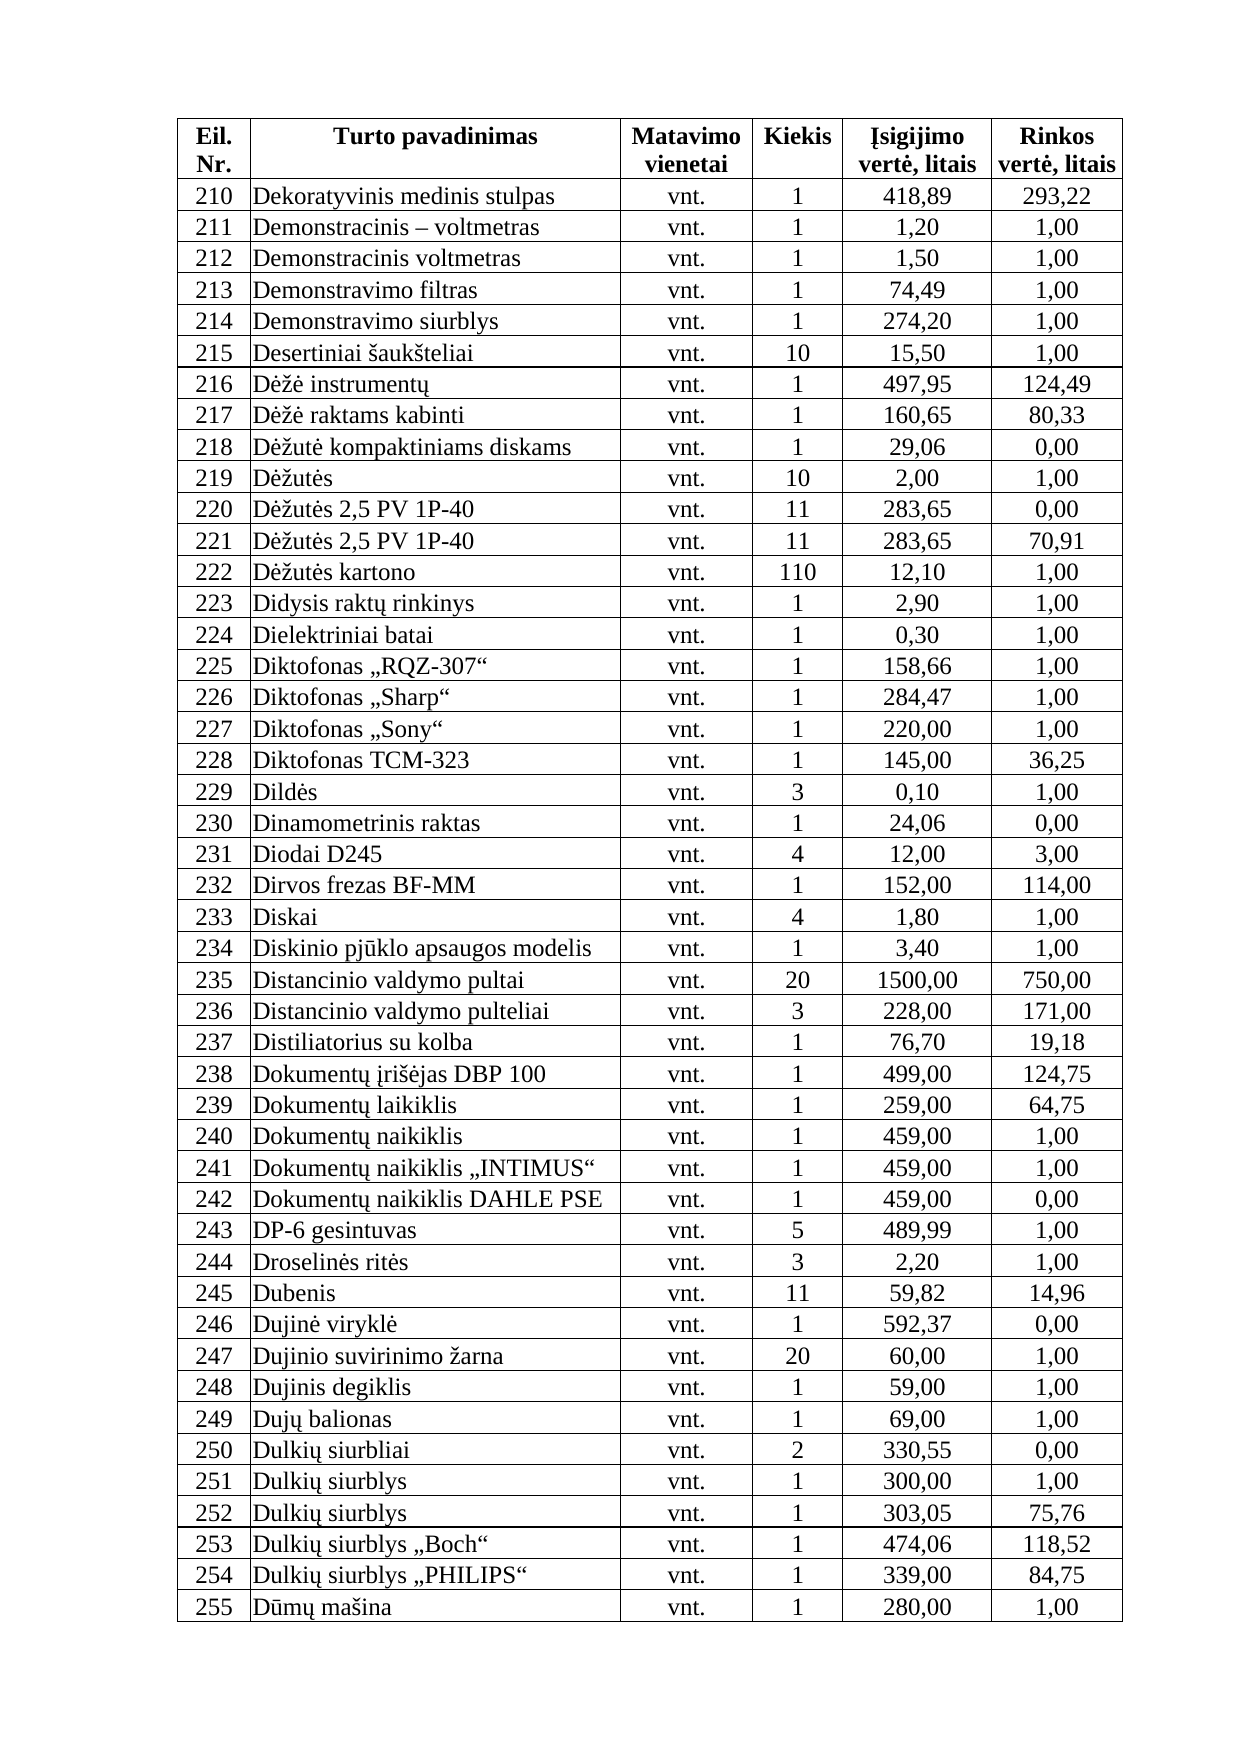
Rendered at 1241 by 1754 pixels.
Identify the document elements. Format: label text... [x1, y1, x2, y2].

table_cell 69,00 [843, 1402, 991, 1432]
table_cell Dulkių siurblys „Boch“ [251, 1528, 620, 1558]
table_cell 24,06 [843, 806, 991, 837]
table_cell 231 [178, 838, 250, 868]
table_cell 1 [753, 1308, 842, 1338]
table_cell 1,00 [992, 1120, 1122, 1150]
table_cell vnt. [621, 336, 752, 366]
table_cell Dėžutės [251, 461, 620, 492]
table_cell 251 [178, 1465, 250, 1495]
table_cell Distancinio valdymo pulteliai [251, 995, 620, 1025]
table_cell 228 [178, 744, 250, 774]
table_cell 1 [753, 1151, 842, 1182]
table_cell vnt. [621, 838, 752, 868]
table_cell Dokumentų naikiklis [251, 1120, 620, 1150]
table_cell vnt. [621, 399, 752, 429]
table_cell 246 [178, 1308, 250, 1338]
table_cell Diskinio pjūklo apsaugos modelis [251, 932, 620, 962]
table_cell vnt. [621, 618, 752, 648]
table_cell vnt. [621, 1371, 752, 1401]
table_cell Didysis raktų rinkinys [251, 587, 620, 617]
table_cell DP-6 gesintuvas [251, 1214, 620, 1244]
table_cell 283,65 [843, 524, 991, 554]
table_cell Demonstracinis voltmetras [251, 242, 620, 272]
table_cell vnt. [621, 869, 752, 899]
table_cell vnt. [621, 179, 752, 209]
table_cell 2 [753, 1434, 842, 1464]
table_cell 11 [753, 1277, 842, 1307]
table_cell 160,65 [843, 399, 991, 429]
table_cell Dūmų mašina [251, 1590, 620, 1621]
table_cell 226 [178, 681, 250, 711]
table_cell 10 [753, 461, 842, 492]
table_cell vnt. [621, 587, 752, 617]
table_cell vnt. [621, 1402, 752, 1432]
table_cell 1 [753, 744, 842, 774]
table_cell 330,55 [843, 1434, 991, 1464]
table_cell vnt. [621, 1277, 752, 1307]
table_cell 1,00 [992, 273, 1122, 304]
table_cell vnt. [621, 775, 752, 805]
table_cell vnt. [621, 1308, 752, 1338]
table_cell 499,00 [843, 1057, 991, 1087]
table_cell 1,00 [992, 461, 1122, 492]
table_cell 1 [753, 273, 842, 304]
table_cell 70,91 [992, 524, 1122, 554]
table_cell 1 [753, 1183, 842, 1213]
table_cell 222 [178, 556, 250, 586]
table_cell 248 [178, 1371, 250, 1401]
table_cell 242 [178, 1183, 250, 1213]
table_cell 1 [753, 869, 842, 899]
table_cell 0,10 [843, 775, 991, 805]
table_cell 230 [178, 806, 250, 837]
table_cell 1 [753, 211, 842, 241]
table_cell Dėžutė kompaktiniams diskams [251, 430, 620, 460]
table_cell 221 [178, 524, 250, 554]
table_cell 0,00 [992, 806, 1122, 837]
table_header Turto pavadinimas [251, 119, 620, 178]
table_cell 1,00 [992, 1339, 1122, 1370]
table_cell vnt. [621, 1590, 752, 1621]
table_cell 232 [178, 869, 250, 899]
table_cell 1,00 [992, 1465, 1122, 1495]
table_cell 1 [753, 712, 842, 743]
table_cell 0,30 [843, 618, 991, 648]
table_cell Diskai [251, 900, 620, 931]
table_cell 1,00 [992, 1402, 1122, 1432]
table_cell 217 [178, 399, 250, 429]
table_cell 152,00 [843, 869, 991, 899]
table_cell vnt. [621, 461, 752, 492]
table_cell Dėžutės kartono [251, 556, 620, 586]
table_cell 3,40 [843, 932, 991, 962]
table_cell Dėžutės 2,5 PV 1P-40 [251, 524, 620, 554]
table_cell vnt. [621, 1089, 752, 1119]
table_cell 124,49 [992, 368, 1122, 398]
table_cell Dekoratyvinis medinis stulpas [251, 179, 620, 209]
table_cell Dėžė instrumentų [251, 368, 620, 398]
table_header Rinkos vertė, litais [992, 119, 1122, 178]
table_cell 1,00 [992, 336, 1122, 366]
table_cell 1 [753, 1590, 842, 1621]
table_cell 240 [178, 1120, 250, 1150]
table_cell 1 [753, 1026, 842, 1056]
table_cell 1 [753, 242, 842, 272]
table_cell 303,05 [843, 1496, 991, 1526]
table_cell 300,00 [843, 1465, 991, 1495]
table_cell 1 [753, 1559, 842, 1589]
table_cell vnt. [621, 1026, 752, 1056]
table_cell 212 [178, 242, 250, 272]
table_cell 213 [178, 273, 250, 304]
table_cell Distancinio valdymo pultai [251, 963, 620, 993]
table_cell Demonstravimo filtras [251, 273, 620, 304]
table_cell Dielektriniai batai [251, 618, 620, 648]
table_cell 0,00 [992, 1434, 1122, 1464]
table_cell 243 [178, 1214, 250, 1244]
table_cell 229 [178, 775, 250, 805]
table_cell vnt. [621, 1183, 752, 1213]
table_cell 459,00 [843, 1120, 991, 1150]
table_cell 11 [753, 493, 842, 523]
table_cell 5 [753, 1214, 842, 1244]
table_cell 247 [178, 1339, 250, 1370]
table_cell Dokumentų naikiklis DAHLE PSE [251, 1183, 620, 1213]
table_cell vnt. [621, 1434, 752, 1464]
table_cell 223 [178, 587, 250, 617]
table_cell 225 [178, 650, 250, 680]
table_cell Dulkių siurblys [251, 1465, 620, 1495]
table_cell 1,00 [992, 242, 1122, 272]
table_cell vnt. [621, 1245, 752, 1276]
table_cell 3,00 [992, 838, 1122, 868]
table_cell 75,76 [992, 1496, 1122, 1526]
table_cell Dokumentų naikiklis „INTIMUS“ [251, 1151, 620, 1182]
table_cell 255 [178, 1590, 250, 1621]
table_cell vnt. [621, 493, 752, 523]
table_cell 489,99 [843, 1214, 991, 1244]
table_cell 241 [178, 1151, 250, 1182]
table_cell 124,75 [992, 1057, 1122, 1087]
table_cell vnt. [621, 681, 752, 711]
table_cell vnt. [621, 242, 752, 272]
table_cell Droselinės ritės [251, 1245, 620, 1276]
table_cell 1 [753, 650, 842, 680]
table_cell 249 [178, 1402, 250, 1432]
table_cell 12,00 [843, 838, 991, 868]
table_cell 215 [178, 336, 250, 366]
table_cell Dujinė viryklė [251, 1308, 620, 1338]
table_cell 750,00 [992, 963, 1122, 993]
table_cell 1,50 [843, 242, 991, 272]
table_cell 60,00 [843, 1339, 991, 1370]
table_cell 29,06 [843, 430, 991, 460]
table_cell 497,95 [843, 368, 991, 398]
table_cell 293,22 [992, 179, 1122, 209]
table_cell 118,52 [992, 1528, 1122, 1558]
table_cell 228,00 [843, 995, 991, 1025]
table_header Kiekis [753, 119, 842, 178]
table_cell Dubenis [251, 1277, 620, 1307]
table_cell 110 [753, 556, 842, 586]
table_cell 252 [178, 1496, 250, 1526]
table_cell 1,80 [843, 900, 991, 931]
table_cell vnt. [621, 806, 752, 837]
table_cell 239 [178, 1089, 250, 1119]
table_cell vnt. [621, 963, 752, 993]
table_cell 2,00 [843, 461, 991, 492]
table_cell 1500,00 [843, 963, 991, 993]
table_cell 259,00 [843, 1089, 991, 1119]
table_cell 219 [178, 461, 250, 492]
table_cell vnt. [621, 932, 752, 962]
table_cell 1,00 [992, 211, 1122, 241]
table_cell 234 [178, 932, 250, 962]
table_cell Diktofonas „Sony“ [251, 712, 620, 743]
table_cell 284,47 [843, 681, 991, 711]
table_cell 1 [753, 618, 842, 648]
table_cell 1,00 [992, 1214, 1122, 1244]
table_cell 220 [178, 493, 250, 523]
table_cell 1,00 [992, 900, 1122, 931]
table_cell 235 [178, 963, 250, 993]
table_cell 20 [753, 963, 842, 993]
table_header Matavimo vienetai [621, 119, 752, 178]
table_cell 1 [753, 1057, 842, 1087]
table_cell 236 [178, 995, 250, 1025]
table_cell 114,00 [992, 869, 1122, 899]
table_cell 2,20 [843, 1245, 991, 1276]
table_cell vnt. [621, 1120, 752, 1150]
table_cell 158,66 [843, 650, 991, 680]
table_cell Dildės [251, 775, 620, 805]
table_cell Distiliatorius su kolba [251, 1026, 620, 1056]
table_cell 0,00 [992, 1308, 1122, 1338]
table_cell 15,50 [843, 336, 991, 366]
table_cell 1,00 [992, 618, 1122, 648]
table_cell 59,00 [843, 1371, 991, 1401]
table_cell 84,75 [992, 1559, 1122, 1589]
table_cell Desertiniai šaukšteliai [251, 336, 620, 366]
table_cell Diktofonas „Sharp“ [251, 681, 620, 711]
table_cell vnt. [621, 430, 752, 460]
table_cell 250 [178, 1434, 250, 1464]
table_cell vnt. [621, 744, 752, 774]
table_cell vnt. [621, 273, 752, 304]
table_cell Dokumentų laikiklis [251, 1089, 620, 1119]
table_cell vnt. [621, 900, 752, 931]
table_cell Diodai D245 [251, 838, 620, 868]
table_cell 0,00 [992, 1183, 1122, 1213]
table_cell 3 [753, 995, 842, 1025]
table_cell 3 [753, 775, 842, 805]
table_cell vnt. [621, 1339, 752, 1370]
table_cell 254 [178, 1559, 250, 1589]
table_cell Dujinis degiklis [251, 1371, 620, 1401]
table_cell 1,00 [992, 305, 1122, 335]
table_cell Dokumentų įrišėjas DBP 100 [251, 1057, 620, 1087]
table_cell Dujinio suvirinimo žarna [251, 1339, 620, 1370]
table_cell Dulkių siurblys „PHILIPS“ [251, 1559, 620, 1589]
table_cell 592,37 [843, 1308, 991, 1338]
table_cell vnt. [621, 211, 752, 241]
table_cell 11 [753, 524, 842, 554]
table_cell 10 [753, 336, 842, 366]
table_cell 171,00 [992, 995, 1122, 1025]
table_cell 1 [753, 932, 842, 962]
table_cell vnt. [621, 995, 752, 1025]
table_cell 3 [753, 1245, 842, 1276]
table_cell 1 [753, 1371, 842, 1401]
table_cell 227 [178, 712, 250, 743]
table_cell 339,00 [843, 1559, 991, 1589]
table_cell 280,00 [843, 1590, 991, 1621]
table_cell 211 [178, 211, 250, 241]
table_cell 214 [178, 305, 250, 335]
table_cell 76,70 [843, 1026, 991, 1056]
table_cell 245 [178, 1277, 250, 1307]
table_cell 12,10 [843, 556, 991, 586]
table_cell 1,00 [992, 650, 1122, 680]
table_cell 238 [178, 1057, 250, 1087]
table_cell 1 [753, 430, 842, 460]
table_cell 1,00 [992, 1245, 1122, 1276]
table_cell 1 [753, 681, 842, 711]
table_cell vnt. [621, 305, 752, 335]
table_cell vnt. [621, 650, 752, 680]
table_cell 64,75 [992, 1089, 1122, 1119]
table_cell Dulkių siurbliai [251, 1434, 620, 1464]
table_cell 1,00 [992, 932, 1122, 962]
table_cell 1 [753, 1402, 842, 1432]
table_cell 1 [753, 587, 842, 617]
table_cell 218 [178, 430, 250, 460]
table_cell 1,00 [992, 681, 1122, 711]
table_cell vnt. [621, 1057, 752, 1087]
table_cell vnt. [621, 1496, 752, 1526]
table_cell Demonstracinis – voltmetras [251, 211, 620, 241]
table_cell 1 [753, 1496, 842, 1526]
table_cell 1 [753, 368, 842, 398]
table_cell Dėžė raktams kabinti [251, 399, 620, 429]
table_cell 1 [753, 1465, 842, 1495]
table_cell 1 [753, 1120, 842, 1150]
table_cell 459,00 [843, 1183, 991, 1213]
table_cell vnt. [621, 1214, 752, 1244]
table_cell vnt. [621, 556, 752, 586]
table_cell 0,00 [992, 430, 1122, 460]
table_header Įsigijimo vertė, litais [843, 119, 991, 178]
table_cell 220,00 [843, 712, 991, 743]
table_cell 14,96 [992, 1277, 1122, 1307]
table_cell 1 [753, 399, 842, 429]
table_cell 74,49 [843, 273, 991, 304]
table_cell 474,06 [843, 1528, 991, 1558]
table_cell 237 [178, 1026, 250, 1056]
table_cell vnt. [621, 712, 752, 743]
table_cell vnt. [621, 1559, 752, 1589]
table_cell 1,00 [992, 587, 1122, 617]
table_cell Dujų balionas [251, 1402, 620, 1432]
table_cell 145,00 [843, 744, 991, 774]
table_cell 210 [178, 179, 250, 209]
table_cell 2,90 [843, 587, 991, 617]
table_cell vnt. [621, 1528, 752, 1558]
table_cell 4 [753, 838, 842, 868]
table_cell Diktofonas TCM-323 [251, 744, 620, 774]
table_cell Dinamometrinis raktas [251, 806, 620, 837]
table_cell 4 [753, 900, 842, 931]
table_cell 1,00 [992, 775, 1122, 805]
table_cell Diktofonas „RQZ-307“ [251, 650, 620, 680]
table_cell 216 [178, 368, 250, 398]
table_cell 1,00 [992, 712, 1122, 743]
table_cell 1 [753, 305, 842, 335]
table_cell 1 [753, 179, 842, 209]
table_cell 1 [753, 1089, 842, 1119]
table_cell 244 [178, 1245, 250, 1276]
table_cell vnt. [621, 524, 752, 554]
table_cell 1,00 [992, 1590, 1122, 1621]
table_cell 224 [178, 618, 250, 648]
table_cell Dirvos frezas BF-MM [251, 869, 620, 899]
table_cell 19,18 [992, 1026, 1122, 1056]
table_header Eil. Nr. [178, 119, 250, 178]
table_cell Dėžutės 2,5 PV 1P-40 [251, 493, 620, 523]
table_cell vnt. [621, 1465, 752, 1495]
table_cell 1,00 [992, 1151, 1122, 1182]
table_cell 233 [178, 900, 250, 931]
table_cell 1 [753, 806, 842, 837]
table_cell 1 [753, 1528, 842, 1558]
table_cell 1,20 [843, 211, 991, 241]
table_cell 253 [178, 1528, 250, 1558]
table_cell vnt. [621, 368, 752, 398]
table_cell Dulkių siurblys [251, 1496, 620, 1526]
table_cell 59,82 [843, 1277, 991, 1307]
table_cell 1,00 [992, 1371, 1122, 1401]
table_cell 1,00 [992, 556, 1122, 586]
table_cell 418,89 [843, 179, 991, 209]
table_cell Demonstravimo siurblys [251, 305, 620, 335]
table_cell 459,00 [843, 1151, 991, 1182]
table_cell 20 [753, 1339, 842, 1370]
table_cell vnt. [621, 1151, 752, 1182]
table_cell 274,20 [843, 305, 991, 335]
table_cell 36,25 [992, 744, 1122, 774]
table_cell 283,65 [843, 493, 991, 523]
table_cell 80,33 [992, 399, 1122, 429]
table_cell 0,00 [992, 493, 1122, 523]
